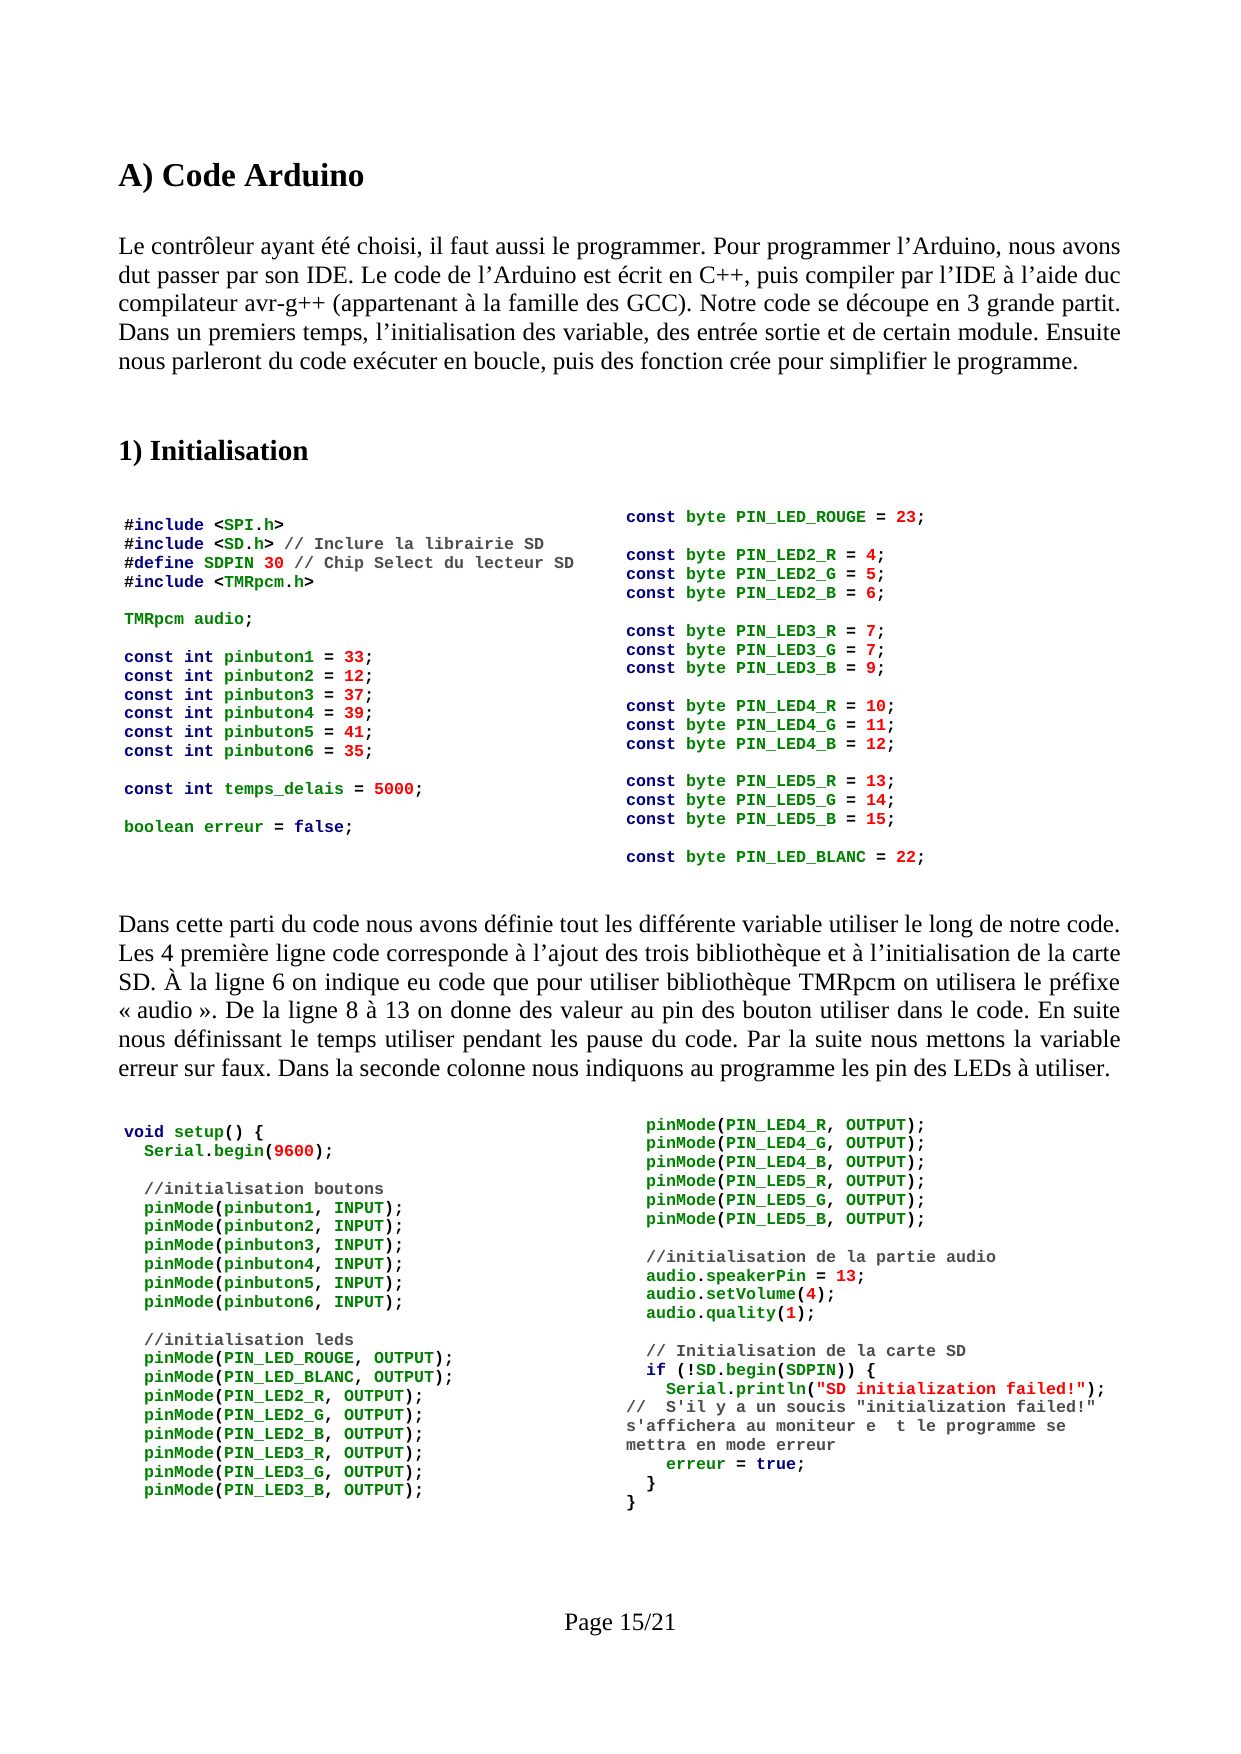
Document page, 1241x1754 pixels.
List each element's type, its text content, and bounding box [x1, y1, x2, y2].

table_header const byte PIN_LED_ROUGE = 23; const byte PIN_LED2_R = 4; const byte PIN_LED2_G = 5; const byte PIN_LED2_B = 6; const byte PIN_LED3_R = 7; const byte PIN_LED3_G = 7; const byte PIN_LED3_B = 9; const byte PIN_LED4_R = 10; const byte PIN_LED4_G = 11; const byte PIN_LED4_B = 12; const byte PIN_LED5_R = 13; const byte PIN_LED5_G = 14; const byte PIN_LED5_B = 15; const byte PIN_LED_BLANC = 22; [620, 503, 1122, 881]
table_header #include <SPI.h> #include <SD.h> // Inclure la librairie SD #define SDPIN 30 // Chip Select du lecteur SD #include <TMRpcm.h> TMRpcm audio; const int pinbuton1 = 33; const int pinbuton2 = 12; const int pinbuton3 = 37; const int pinbuton4 = 39; const int pinbuton5 = 41; const int pinbuton6 = 35; const int temps_delais = 5000; boolean erreur = false; [118, 503, 620, 881]
table_header pinMode(PIN_LED4_R, OUTPUT); pinMode(PIN_LED4_G, OUTPUT); pinMode(PIN_LED4_B, OUTPUT); pinMode(PIN_LED5_R, OUTPUT); pinMode(PIN_LED5_G, OUTPUT); pinMode(PIN_LED5_B, OUTPUT); //initialisation de la partie audio audio.speakerPin = 13; audio.setVolume(4); audio.quality(1); // Initialisation de la carte SD if (!SD.begin(SDPIN)) { Serial.println("SD initialization failed!"); // S'il y a un soucis "initialization failed!" s'affichera au moniteur e t le programme se mettra en mode erreur erreur = true; } } [620, 1111, 1122, 1525]
subtitle A) Code Arduino [118, 156, 1122, 194]
table_header void setup() { Serial.begin(9600); //initialisation boutons pinMode(pinbuton1, INPUT); pinMode(pinbuton2, INPUT); pinMode(pinbuton3, INPUT); pinMode(pinbuton4, INPUT); pinMode(pinbuton5, INPUT); pinMode(pinbuton6, INPUT); //initialisation leds pinMode(PIN_LED_ROUGE, OUTPUT); pinMode(PIN_LED_BLANC, OUTPUT); pinMode(PIN_LED2_R, OUTPUT); pinMode(PIN_LED2_G, OUTPUT); pinMode(PIN_LED2_B, OUTPUT); pinMode(PIN_LED3_R, OUTPUT); pinMode(PIN_LED3_G, OUTPUT); pinMode(PIN_LED3_B, OUTPUT); [118, 1111, 620, 1525]
text Dans cette parti du code nous avons définie tout les différente variable utiliser le long de notre code. Les 4 première ligne code corresponde à l’ajout des trois bibliothèque et à l’initialisation de la carte SD. À la ligne 6 on indique eu code que pour utiliser bibliothèque TMRpcm on utilisera le préfixe « audio ». De la ligne 8 à 13 on donne des valeur au pin des bouton utiliser dans le code. En suite nous définissant le temps utiliser pendant les pause du code. Par la suite nous mettons la variable erreur sur faux. Dans la seconde colonne nous indiquons au programme les pin des LEDs à utiliser. [118, 909, 1122, 1082]
text Le contrôleur ayant été choisi, il faut aussi le programmer. Pour programmer l’Arduino, nous avons dut passer par son IDE. Le code de l’Arduino est écrit en C++, puis compiler par l’IDE à l’aide duc compilateur avr-g++ (appartenant à la famille des GCC). Notre code se découpe en 3 grande partit. Dans un premiers temps, l’initialisation des variable, des entrée sortie et de certain module. Ensuite nous parleront du code exécuter en boucle, puis des fonction crée pour simplifier le programme. [118, 231, 1122, 375]
subtitle 1) Initialisation [118, 433, 1122, 466]
